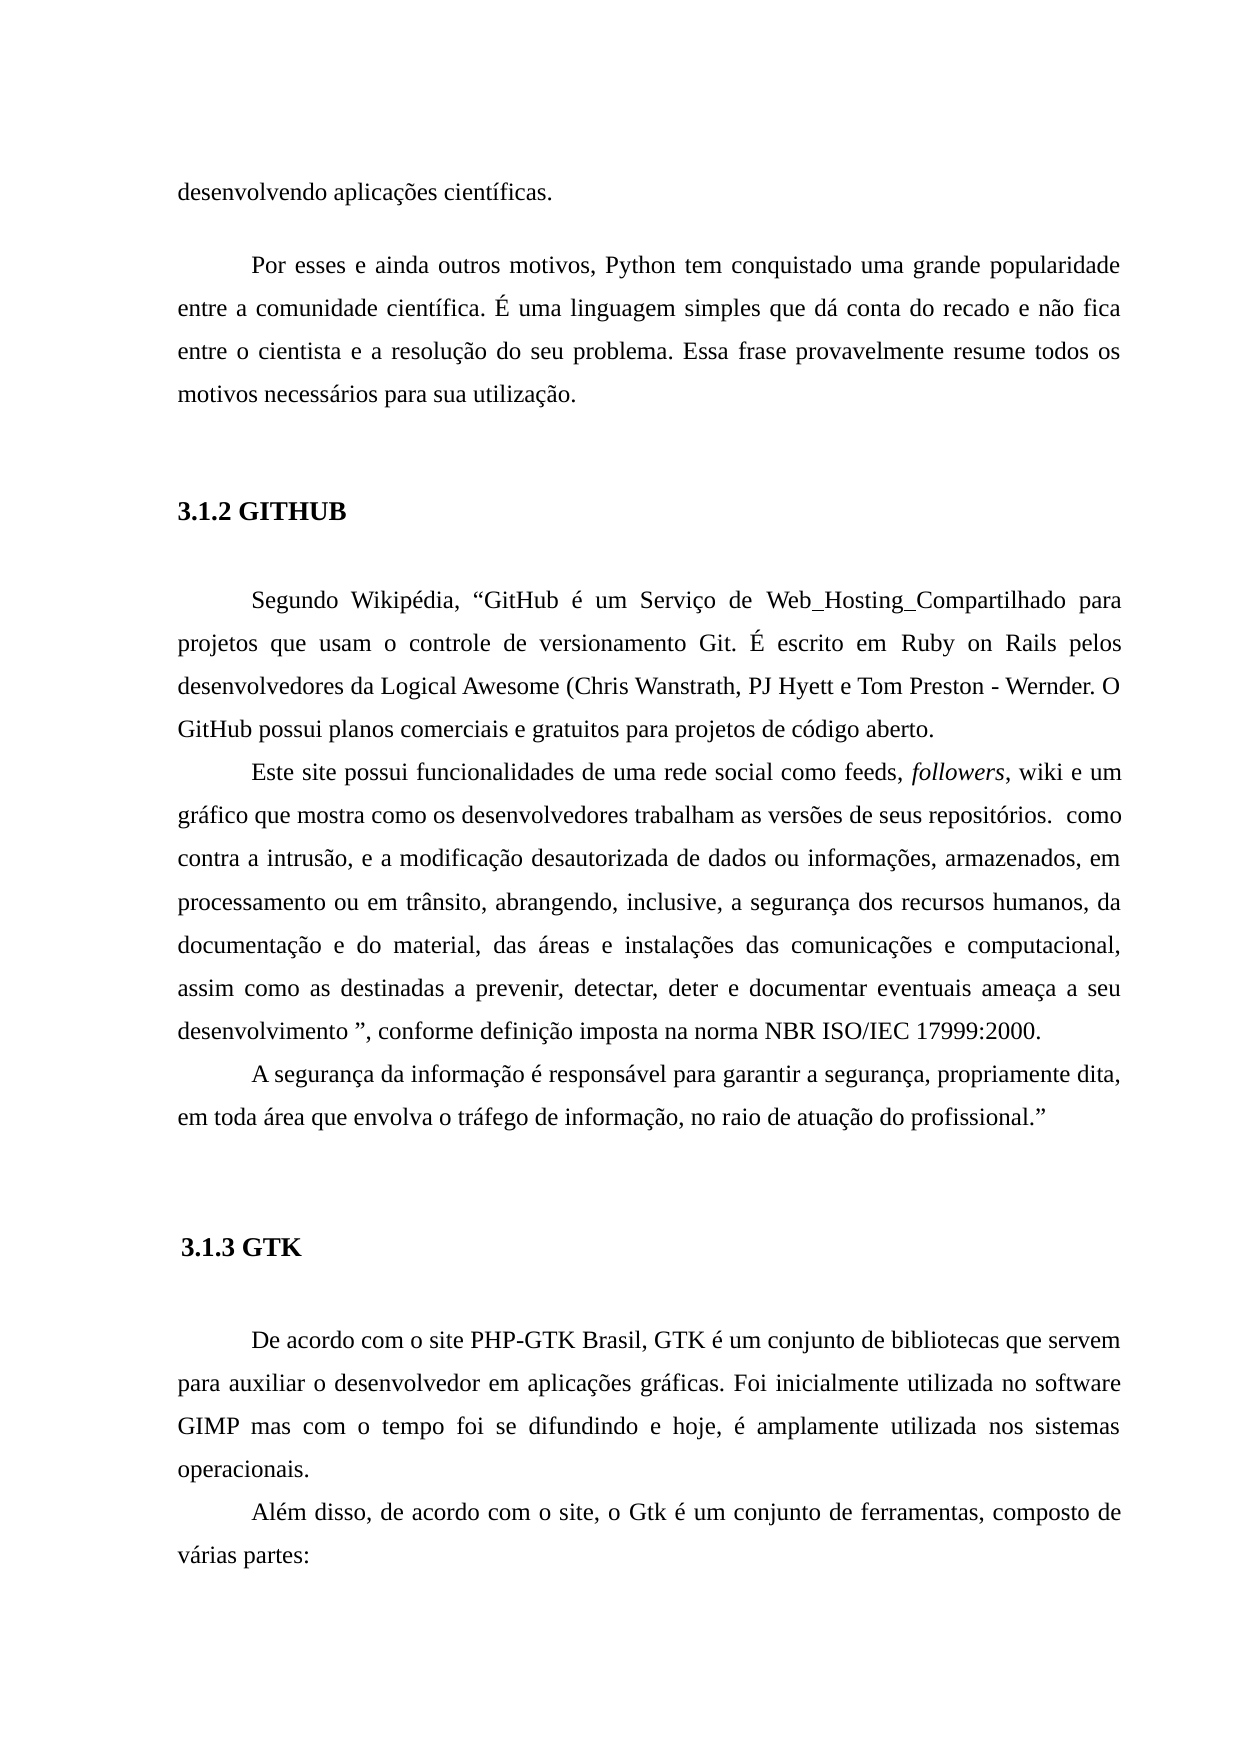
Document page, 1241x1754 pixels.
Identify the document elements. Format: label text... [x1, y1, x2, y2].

text Segundo Wikipédia, “GitHub é um Serviço de Web Hosting Compartilhado para projetos que usam o controle de versionamento Git. É escrito em Ruby on Rails pelos desenvolvedores da Logical Awesome (Chris Wanstrath, PJ Hyett e Tom Preston - Wernder. O GitHub possui planos comerciais e gratuitos para projetos de código aberto. [177, 585, 1122, 743]
text Por esses e ainda outros motivos, Python tem conquistado uma grande popularidade entre a comunidade científica. É uma linguagem simples que dá conta do recado e não fica entre o cientista e a resolução do seu problema. Essa frase provavelmente resume todos os motivos necessários para sua utilização. [177, 250, 1122, 408]
text Este site possui funcionalidades de uma rede social como feeds, followers, wiki e um gráfico que mostra como os desenvolvedores trabalham as versões de seus repositórios. como contra a intrusão, e a modificação desautorizada de dados ou informações, armazenados, em processamento ou em trânsito, abrangendo, inclusive, a segurança dos recursos humanos, da documentação e do material, das áreas e instalações das comunicações e computacional, assim como as destinadas a prevenir, detectar, deter e documentar eventuais ameaça a seu desenvolvimento ”, conforme definição imposta na norma NBR ISO/IEC 17999:2000. [177, 757, 1122, 1045]
text desenvolvendo aplicações científicas. [177, 177, 1122, 206]
text A segurança da informação é responsável para garantir a segurança, propriamente dita, em toda área que envolva o tráfego de informação, no raio de atuação do profissional.” [177, 1059, 1122, 1131]
subtitle 3.1.2 GITHUB [177, 495, 1122, 526]
list 3.1.3 GTK [181, 1232, 1122, 1263]
text De acordo com o site PHP-GTK Brasil, GTK é um conjunto de bibliotecas que servem para auxiliar o desenvolvedor em aplicações gráficas. Foi inicialmente utilizada no software GIMP mas com o tempo foi se difundindo e hoje, é amplamente utilizada nos sistemas operacionais. [177, 1325, 1122, 1483]
text Além disso, de acordo com o site, o Gtk é um conjunto de ferramentas, composto de várias partes: [177, 1497, 1122, 1569]
